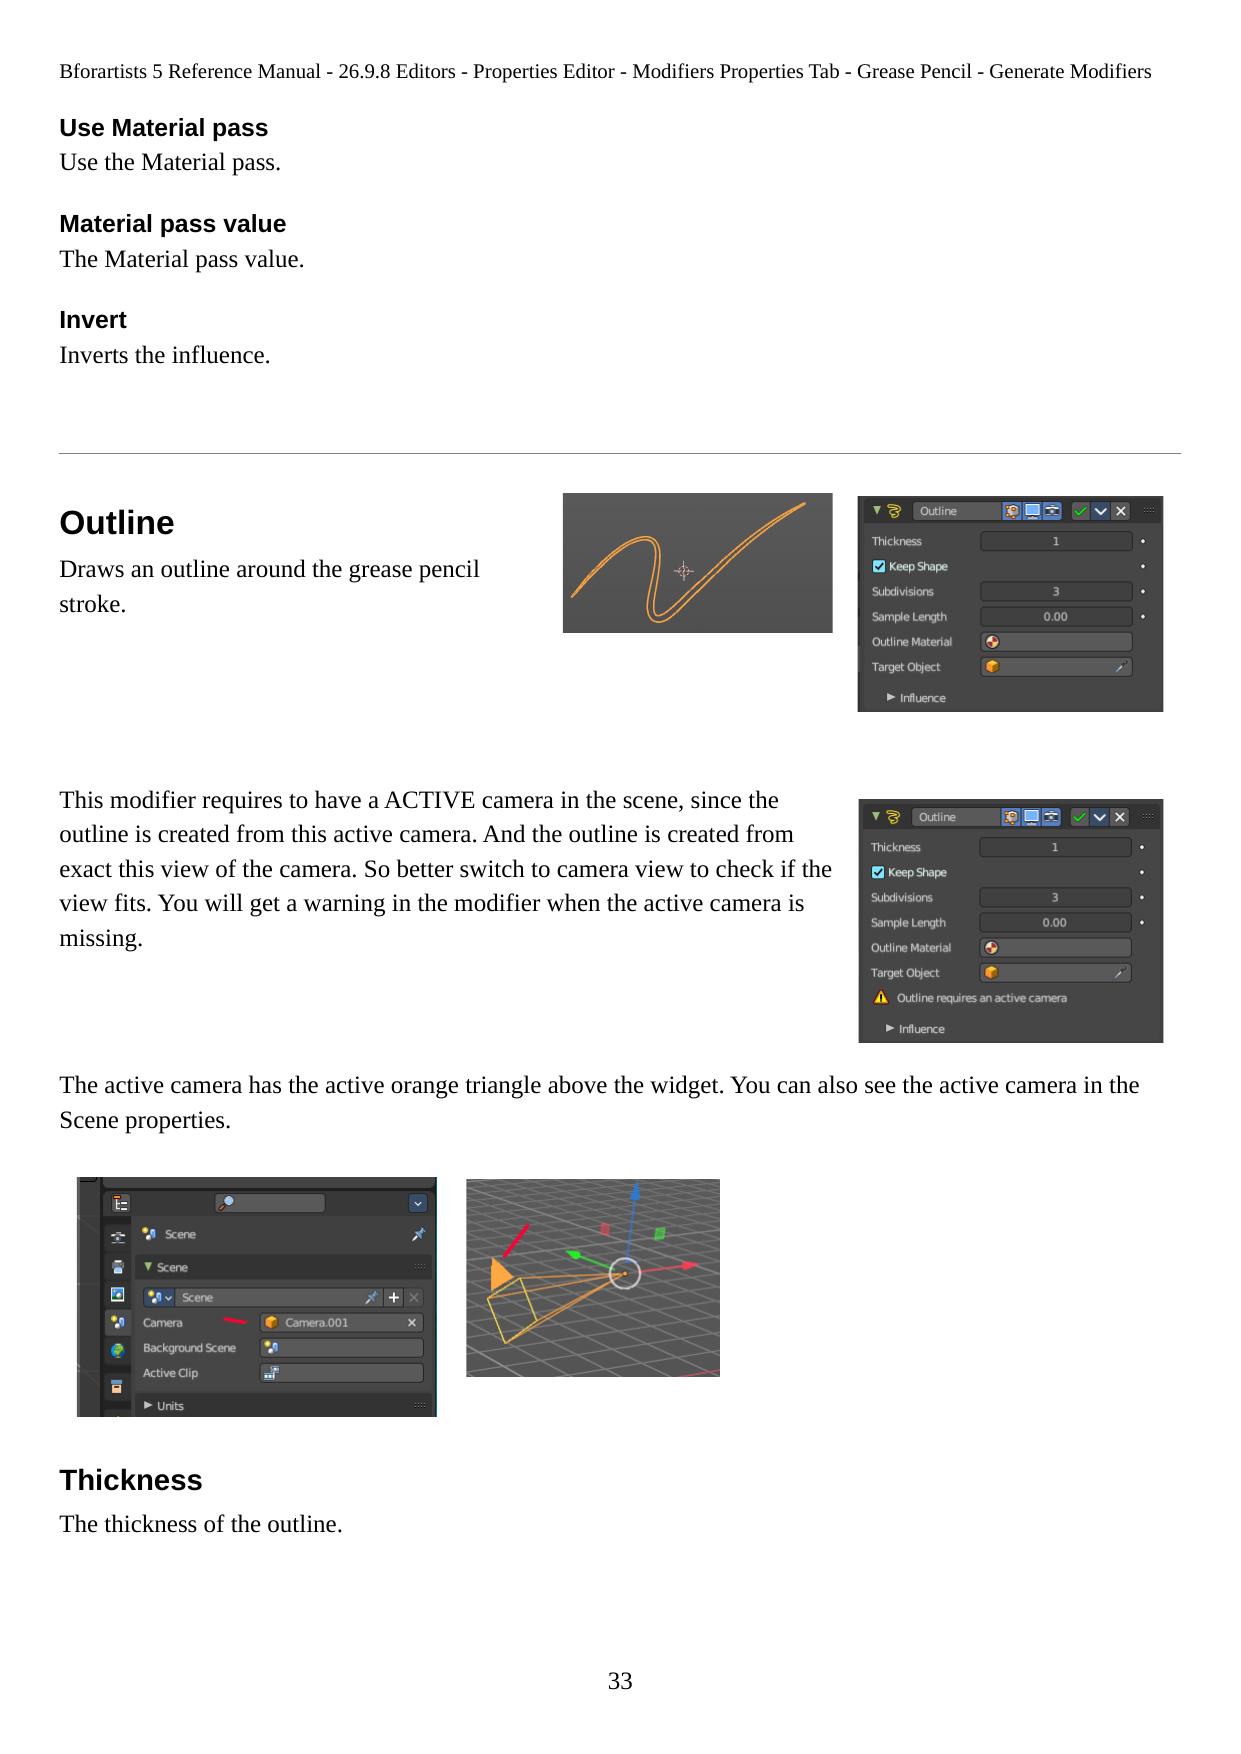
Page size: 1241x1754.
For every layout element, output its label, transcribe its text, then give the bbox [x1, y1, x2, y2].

picture [857, 496, 1164, 712]
subtitle [833, 503, 857, 542]
picture [858, 799, 1164, 1043]
text The active camera has the active orange triangle above the widget. You can also see the active camera in the Scene properties. [59, 1070, 1181, 1133]
subtitle Outline [59, 503, 562, 542]
text The thickness of the outline. [59, 1509, 1181, 1538]
text Inverts the influence. [59, 340, 1181, 369]
subtitle [1164, 503, 1181, 542]
picture [466, 1179, 720, 1377]
subtitle Material pass value [59, 209, 1181, 237]
subtitle Use Material pass [59, 113, 1181, 141]
subtitle Invert [59, 305, 1181, 334]
text The Material pass value. [59, 244, 1181, 272]
subtitle Thickness [59, 1463, 1181, 1496]
text This modifier requires to have a ACTIVE camera in the scene, since the outline is created from this active camera. And the outline is created from exact this view of the camera. So better switch to camera view to check if the view fits. You will get a warning in the modifier when the active camera is missing. [59, 785, 1181, 952]
text [833, 554, 857, 618]
text Use the Material pass. [59, 147, 1181, 176]
text Draws an outline around the grease pencil stroke. [59, 554, 562, 618]
picture [562, 493, 833, 633]
text [1164, 554, 1181, 618]
picture [76, 1177, 437, 1417]
